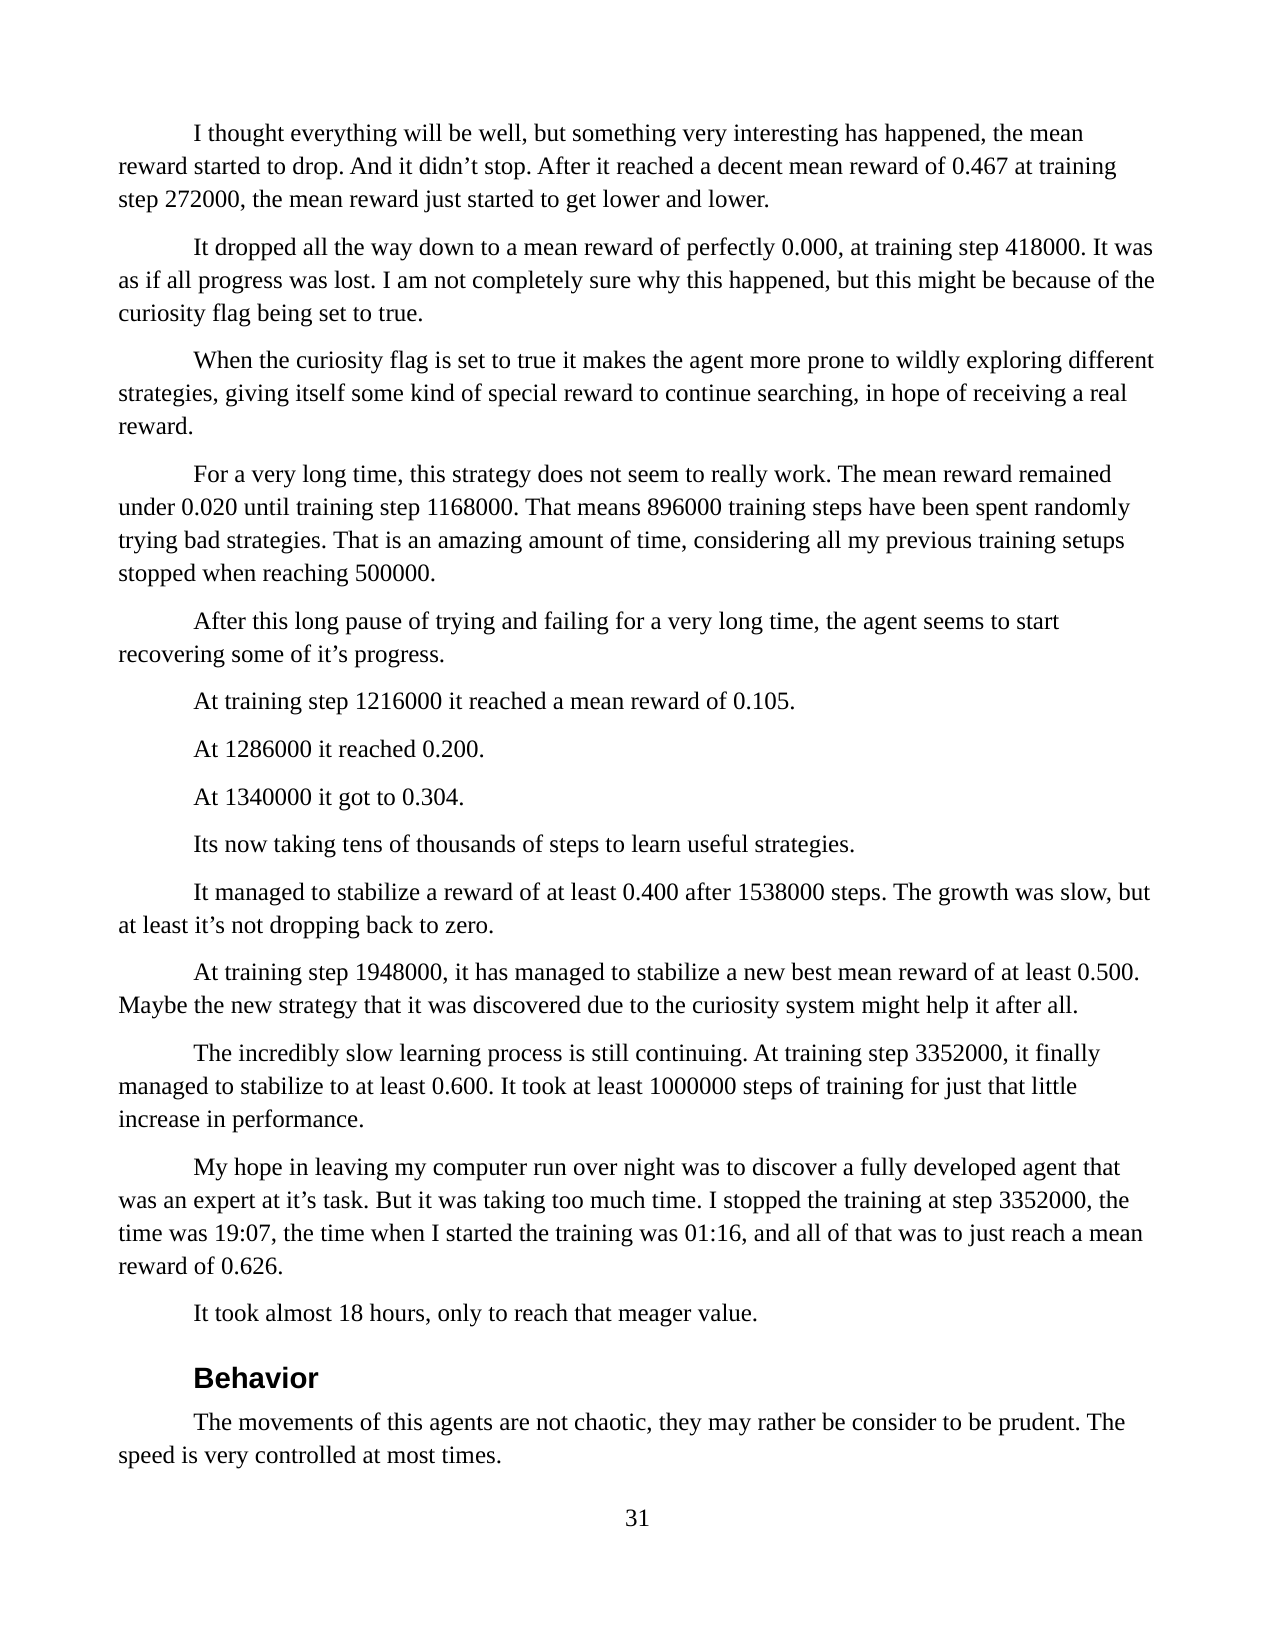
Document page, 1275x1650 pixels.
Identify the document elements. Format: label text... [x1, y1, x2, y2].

text At training step 1948000, it has managed to stabilize a new best mean reward of at least 0.500. Maybe the new strategy that it was discovered due to the curiosity system might help it after all. [118, 957, 1157, 1019]
text The incredibly slow learning process is still continuing. At training step 3352000, it finally managed to stabilize to at least 0.600. It took at least 1000000 steps of training for just that little increase in performance. [118, 1038, 1157, 1133]
text Its now taking tens of thousands of steps to learn useful strategies. [118, 829, 1157, 858]
text After this long pause of trying and failing for a very long time, the agent seems to start recovering some of it’s progress. [118, 606, 1157, 667]
text For a very long time, this strategy does not seem to really work. The mean reward remained under 0.020 until training step 1168000. That means 896000 training steps have been spent randomly trying bad strategies. That is an amazing amount of time, considering all my previous training setups stopped when reaching 500000. [118, 459, 1157, 587]
text At 1286000 it reached 0.200. [118, 734, 1157, 763]
text The movements of this agents are not chaotic, they may rather be consider to be prudent. The speed is very controlled at most times. [118, 1407, 1157, 1468]
text At training step 1216000 it reached a mean reward of 0.105. [118, 686, 1157, 715]
text It took almost 18 hours, only to reach that meager value. [118, 1298, 1157, 1327]
text It managed to stabilize a reward of at least 0.400 after 1538000 steps. The growth was slow, but at least it’s not dropping back to zero. [118, 877, 1157, 938]
text My hope in leaving my computer run over night was to discover a fully developed agent that was an expert at it’s task. But it was taking too much time. I stopped the training at step 3352000, the time was 19:07, the time when I started the training was 01:16, and all of that was to just reach a mean reward of 0.626. [118, 1152, 1157, 1279]
text It dropped all the way down to a mean reward of perfectly 0.000, at training step 418000. It was as if all progress was lost. I am not completely sure why this happened, but this might be because of the curiosity flag being set to true. [118, 232, 1157, 327]
text When the curiosity flag is set to true it makes the agent more prone to wildly exploring different strategies, giving itself some kind of special reward to continue searching, in hope of receiving a real reward. [118, 345, 1157, 440]
text I thought everything will be well, but something very interesting has happened, the mean reward started to drop. And it didn’t stop. After it reached a decent mean reward of 0.467 at training step 272000, the mean reward just started to get lower and lower. [118, 118, 1157, 213]
subtitle Behavior [118, 1361, 1157, 1394]
text At 1340000 it got to 0.304. [118, 782, 1157, 810]
